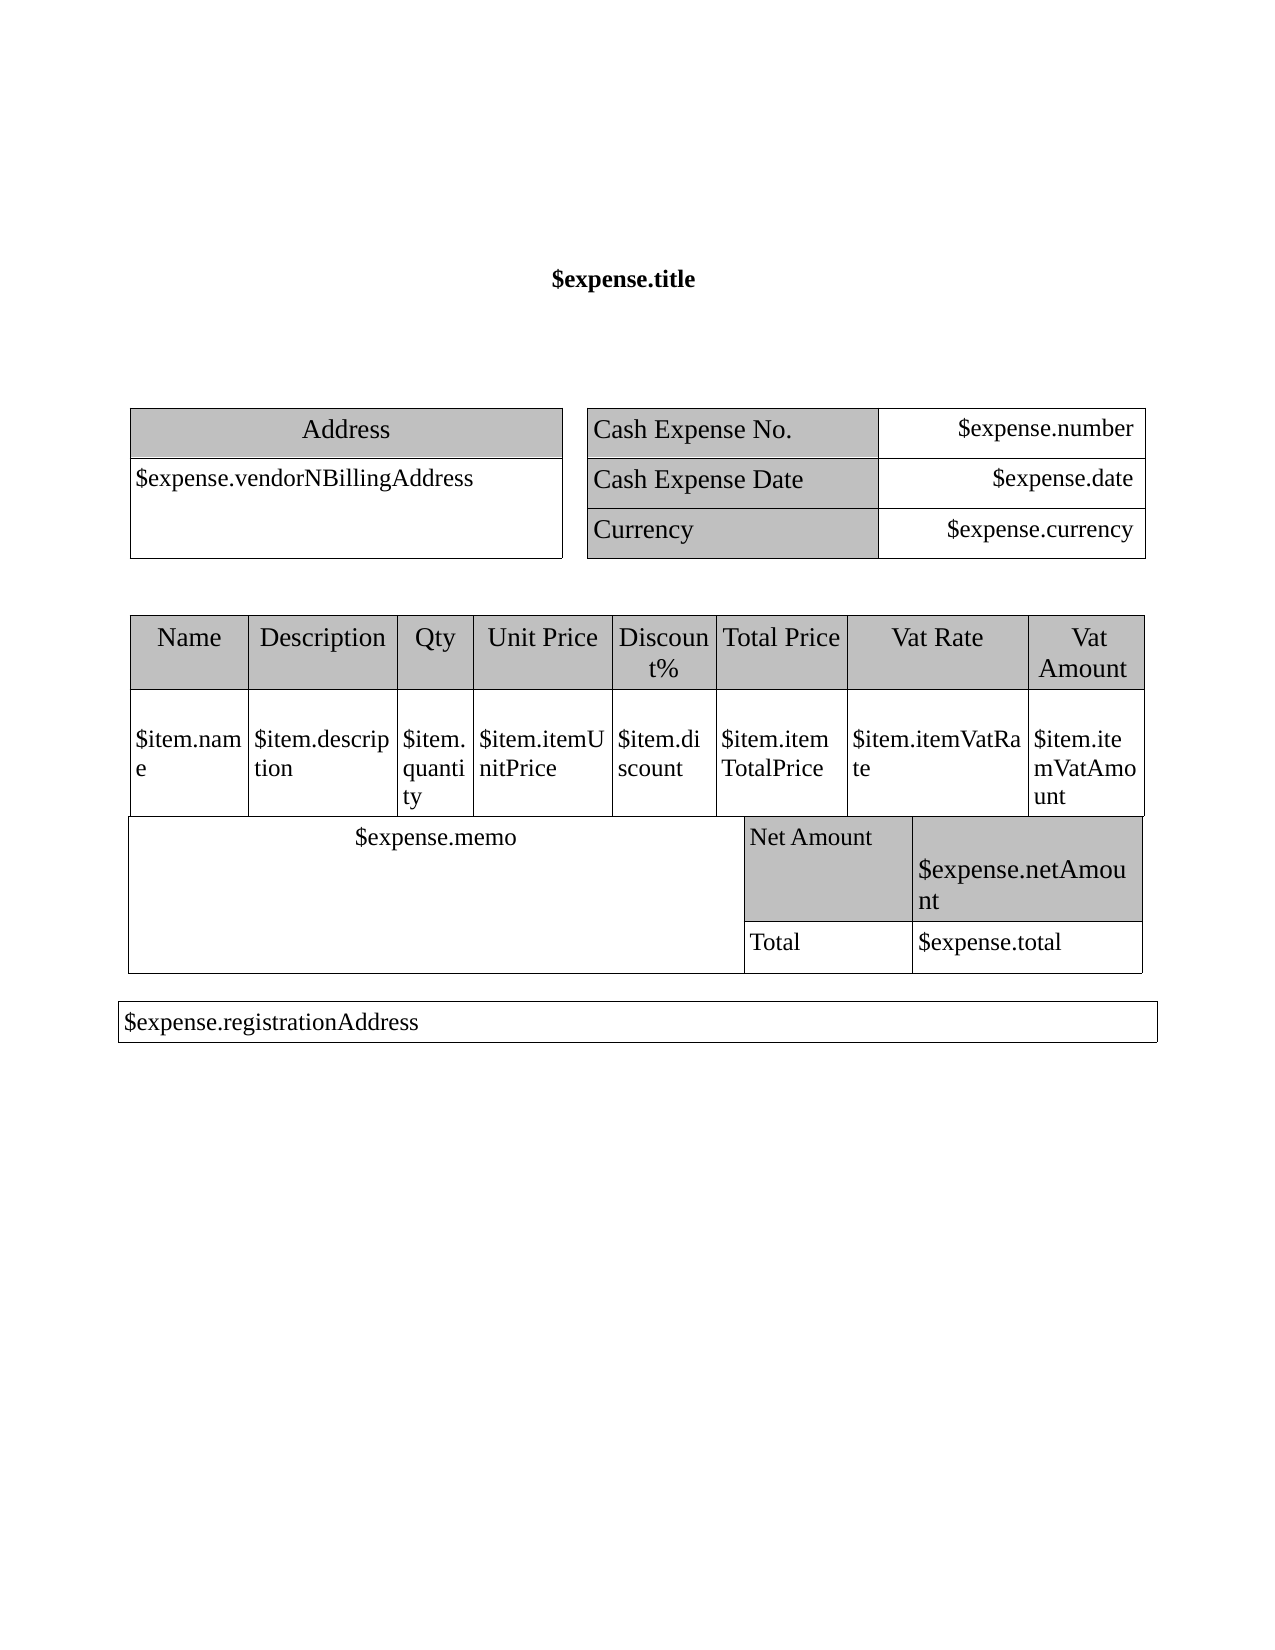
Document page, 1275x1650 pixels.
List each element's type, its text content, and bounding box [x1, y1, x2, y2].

table_header Discount% [613, 616, 716, 689]
table_header Name [131, 616, 248, 689]
table_header Qty [398, 616, 473, 689]
table_header Vat Rate [848, 616, 1028, 689]
table_cell $item.discount [613, 690, 716, 816]
table_header $expense.netAmount [913, 817, 1142, 921]
table_cell $expense.vendorNBillingAddress [131, 459, 562, 558]
table_cell [563, 458, 587, 508]
table_cell $expense.currency [879, 509, 1145, 558]
table_cell $item.description [249, 690, 397, 816]
table_header $expense.number [879, 409, 1145, 457]
table_header $expense.registrationAddress [119, 1002, 1157, 1042]
table_cell $item.itemVatAmount [1029, 690, 1144, 816]
table_header Address [131, 409, 562, 457]
table_cell Total [745, 922, 912, 972]
table_cell $item.name [131, 690, 248, 816]
table_cell $item.quantity [398, 690, 473, 816]
table_cell [563, 508, 587, 558]
table_cell $item.itemUnitPrice [474, 690, 612, 816]
table_cell $item.itemVatRate [848, 690, 1028, 816]
table_cell $expense.total [913, 922, 1142, 972]
table_cell Currency [588, 509, 878, 558]
table_header $expense.memo [129, 817, 744, 972]
table_header Net Amount [745, 817, 912, 921]
table_header Description [249, 616, 397, 689]
table_header Unit Price [474, 616, 612, 689]
table_cell Cash Expense Date [588, 459, 878, 508]
table_header [563, 408, 587, 457]
table_header $expense.title [114, 201, 1139, 366]
table_header Vat Amount [1029, 616, 1144, 689]
table_header Cash Expense No. [588, 409, 878, 457]
table_cell $item.itemTotalPrice [717, 690, 847, 816]
table_cell $expense.date [879, 459, 1145, 508]
table_header Total Price [717, 616, 847, 689]
